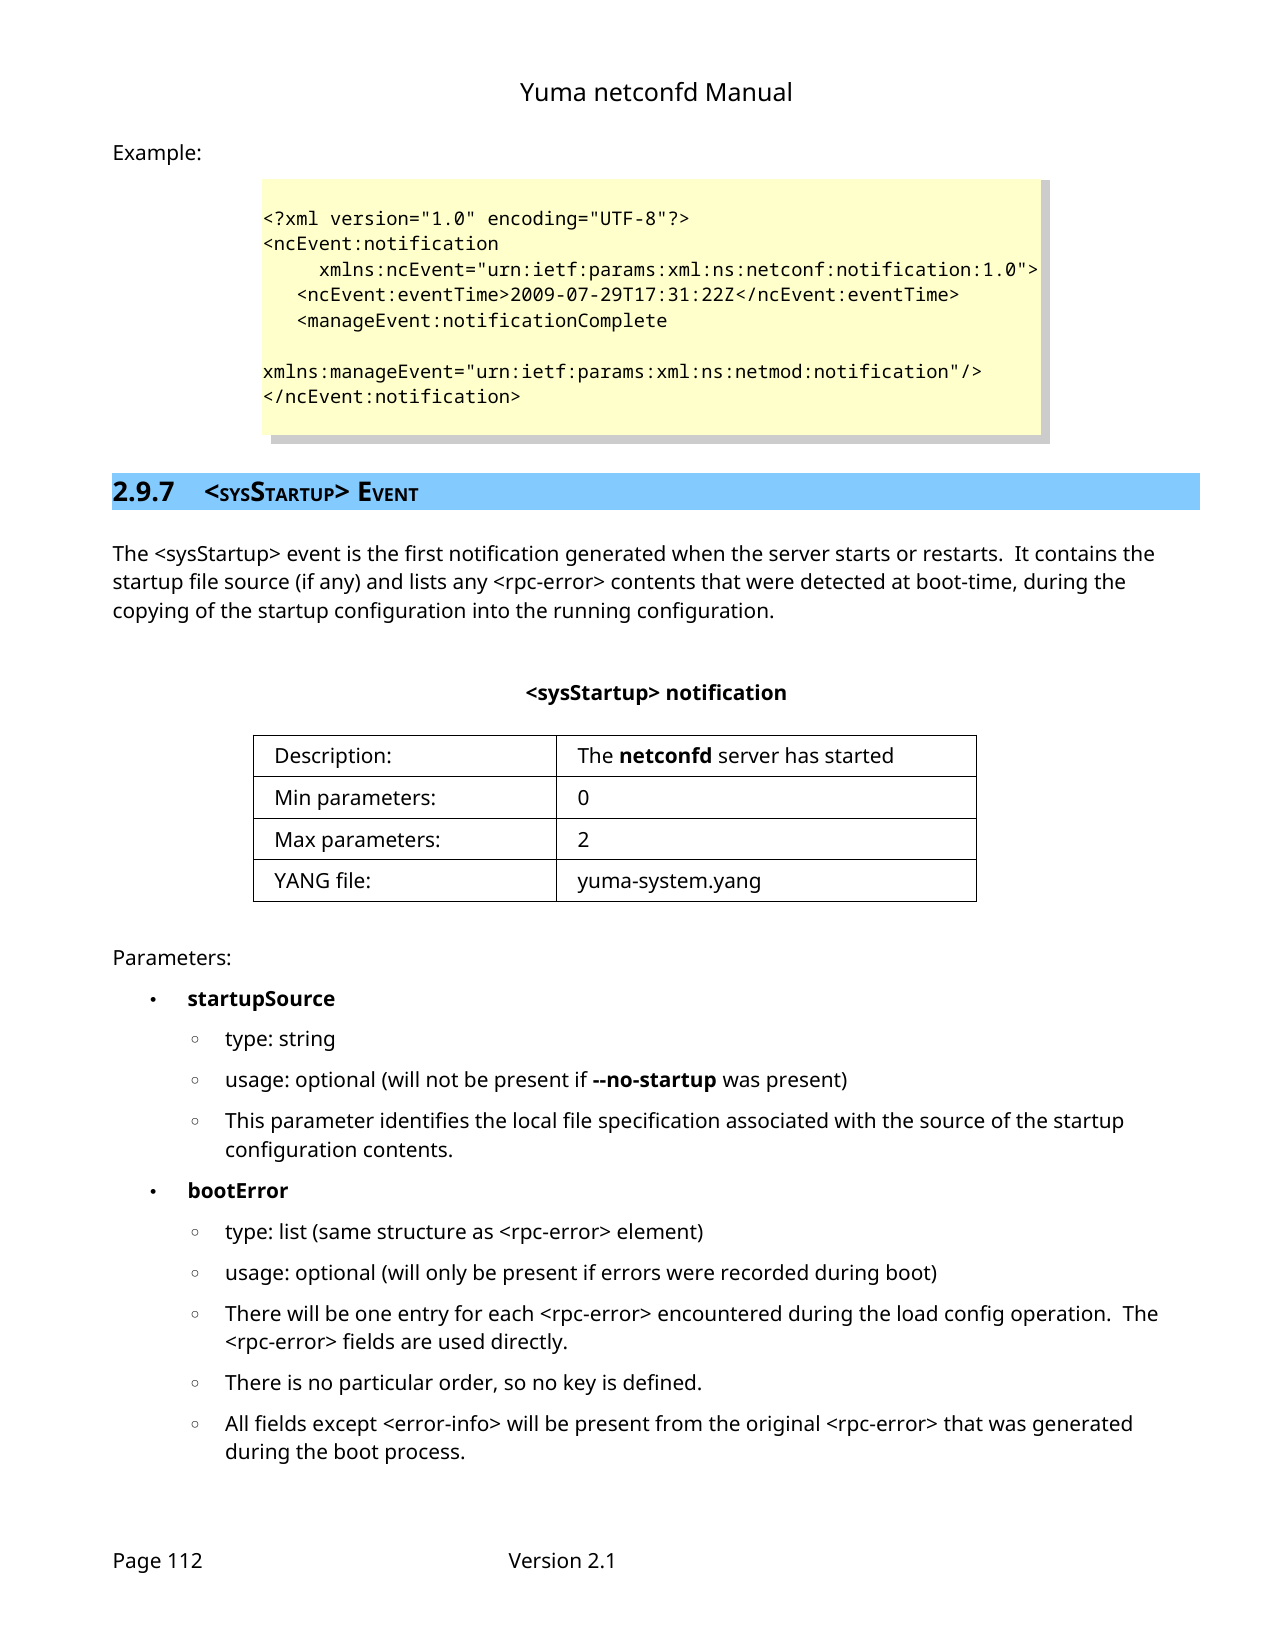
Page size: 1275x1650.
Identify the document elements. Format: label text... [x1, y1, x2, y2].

list startupSource [150, 984, 1200, 1012]
text <manageEvent:notificationComplete xmlns:manageEvent="urn:ietf:params:xml:ns:netmod:notification"/> [262, 307, 1041, 384]
list usage: optional (will only be present if errors were recorded during boot) [187, 1258, 1200, 1286]
text Parameters: [112, 943, 1200, 971]
list type: string [187, 1024, 1200, 1053]
table_cell 2 [557, 819, 976, 859]
table_cell yuma-system.yang [557, 860, 976, 901]
table_cell Max parameters: [254, 819, 556, 859]
table_cell YANG file: [254, 860, 556, 901]
table_cell 0 [557, 777, 976, 818]
subtitle <sysStartup> Event [112, 473, 1200, 510]
list This parameter identifies the local file specification associated with the source of the startup configuration contents. [187, 1106, 1200, 1163]
table_header Description: [254, 736, 556, 776]
subtitle <sysStartup> notification [127, 678, 1185, 706]
text </ncEvent:notification> [262, 384, 1041, 409]
list All fields except <error-info> will be present from the original <rpc-error> that was generated during the boot process. [187, 1409, 1200, 1466]
text <ncEvent:eventTime>2009-07-29T17:31:22Z</ncEvent:eventTime> [262, 282, 1041, 307]
table_header The netconfd server has started [557, 736, 976, 776]
list bootError [150, 1176, 1200, 1204]
text Example: [112, 138, 1200, 167]
text <ncEvent:notification xmlns:ncEvent="urn:ietf:params:xml:ns:netconf:notification:1.0"> [262, 231, 1041, 282]
list There will be one entry for each <rpc-error> encountered during the load config operation. The <rpc-error> fields are used directly. [187, 1299, 1200, 1356]
text The <sysStartup> event is the first notification generated when the server starts or restarts. It contains the startup file source (if any) and lists any <rpc-error> contents that were detected at boot-time, during the copying of the startup configuration into the running configuration. [112, 539, 1200, 624]
list There is no particular order, so no key is defined. [187, 1368, 1200, 1396]
text <?xml version="1.0" encoding="UTF-8"?> [262, 205, 1041, 231]
list type: list (same structure as <rpc-error> element) [187, 1217, 1200, 1245]
list usage: optional (will not be present if --no-startup was present) [187, 1066, 1200, 1094]
table_cell Min parameters: [254, 777, 556, 818]
